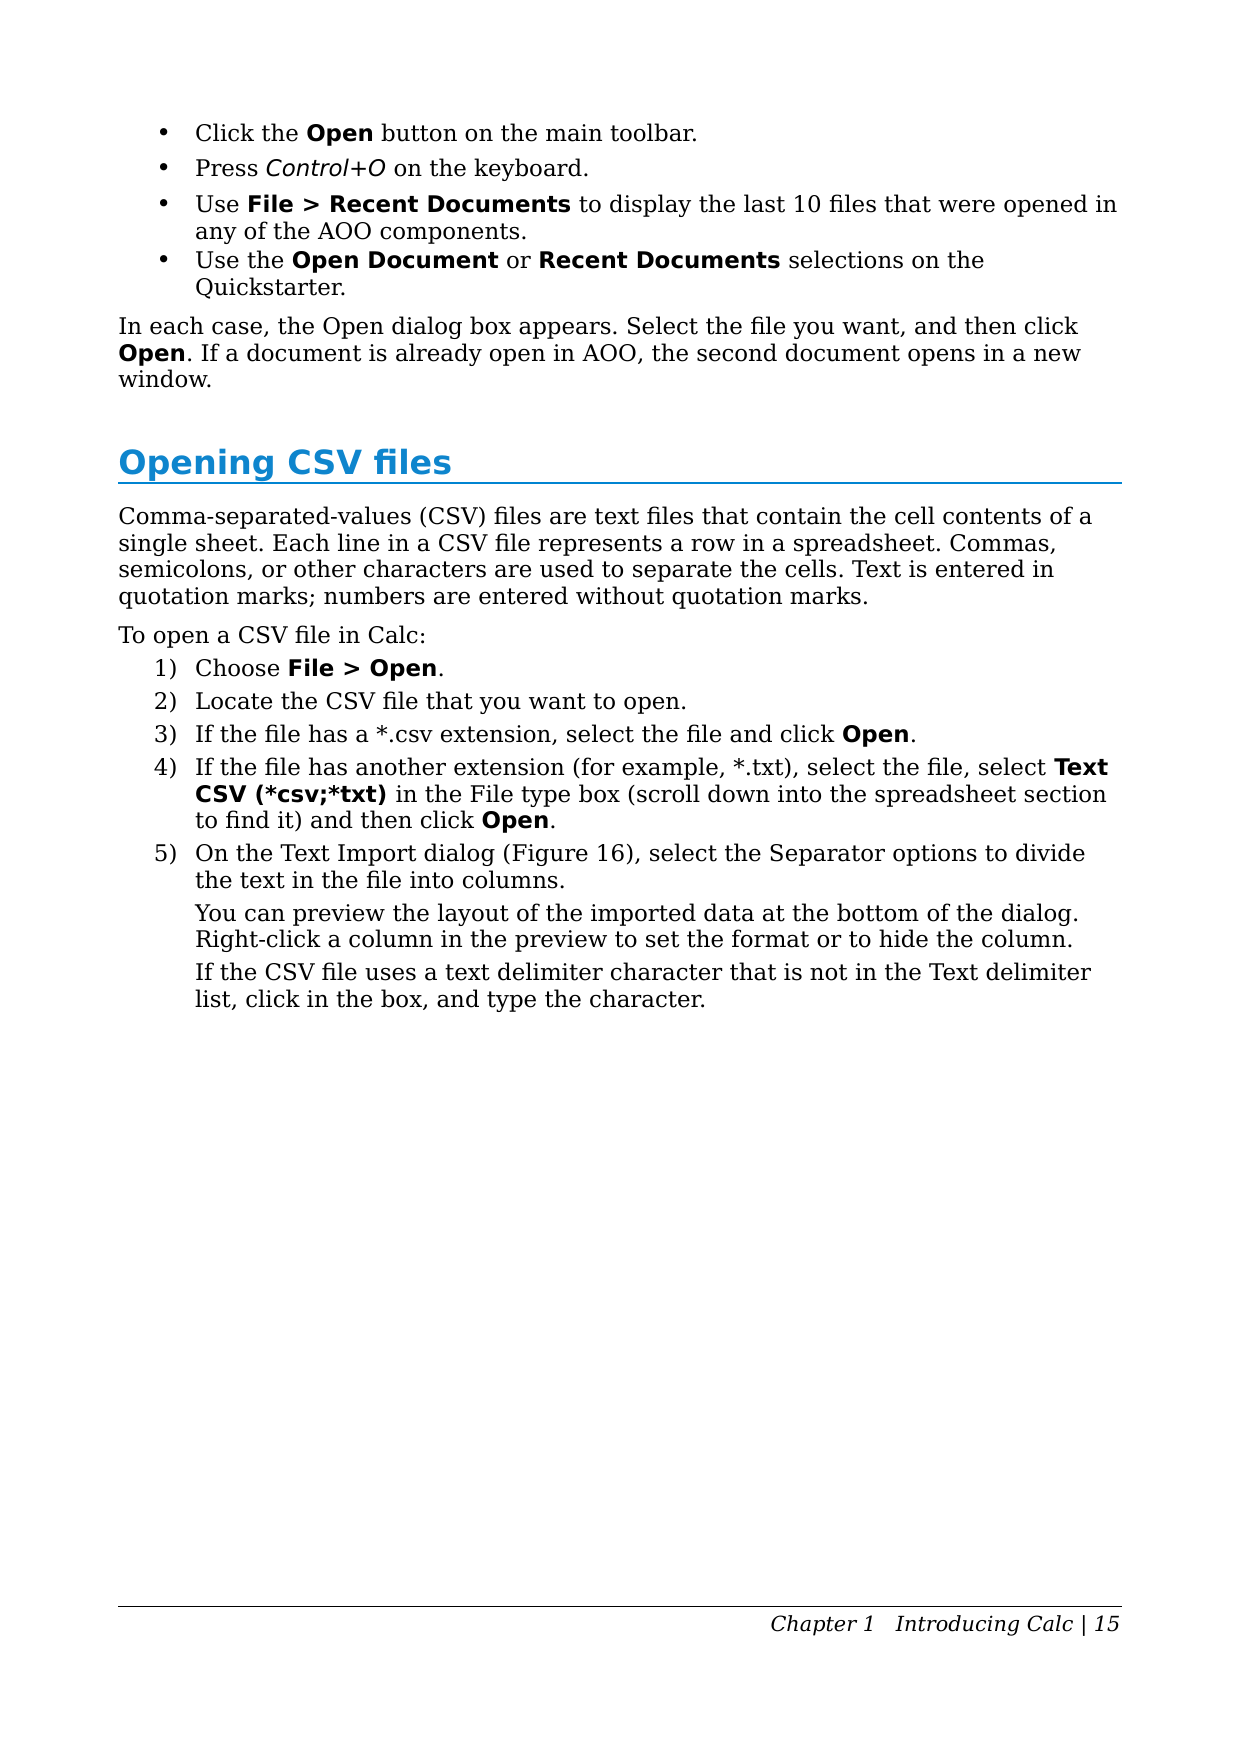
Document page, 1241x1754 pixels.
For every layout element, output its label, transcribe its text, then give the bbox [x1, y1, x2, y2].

list Press Control+O on the keyboard. [156, 153, 1122, 183]
text Comma-separated-values (CSV) files are text files that contain the cell contents of a single sheet. Each line in a CSV file represents a row in a spreadsheet. Commas, semicolons, or other characters are used to separate the cells. Text is entered in quotation marks; numbers are entered without quotation marks. [118, 503, 1122, 610]
list If the CSV file uses a text delimiter character that is not in the Text delimiter list, click in the box, and type the character. [177, 959, 1122, 1013]
list Use the Open Document or Recent Documents selections on the Quickstarter. [156, 245, 1122, 301]
list Choose File > Open. [177, 655, 1122, 682]
subtitle Opening CSV files [118, 443, 1122, 482]
list On the Text Import dialog (Figure 16), select the Separator options to divide the text in the file into columns. [177, 840, 1122, 894]
list Locate the CSV file that you want to open. [177, 688, 1122, 715]
text In each case, the Open dialog box appears. Select the file you want, and then click Open. If a document is already open in AOO, the second document opens in a new window. [118, 313, 1122, 393]
list You can preview the layout of the imported data at the bottom of the dialog. Right-click a column in the preview to set the format or to hide the column. [177, 900, 1122, 953]
list Click the Open button on the main toolbar. [156, 118, 1122, 147]
list If the file has a *.csv extension, select the file and click Open. [177, 721, 1122, 748]
list To open a CSV file in Calc: [118, 622, 1122, 649]
list Use File > Recent Documents to display the last 10 files that were opened in any of the AOO components. [156, 189, 1122, 245]
list If the file has another extension (for example, *.txt), select the file, select Text CSV (*csv;*txt) in the File type box (scroll down into the spreadsheet section to find it) and then click Open. [177, 754, 1122, 834]
